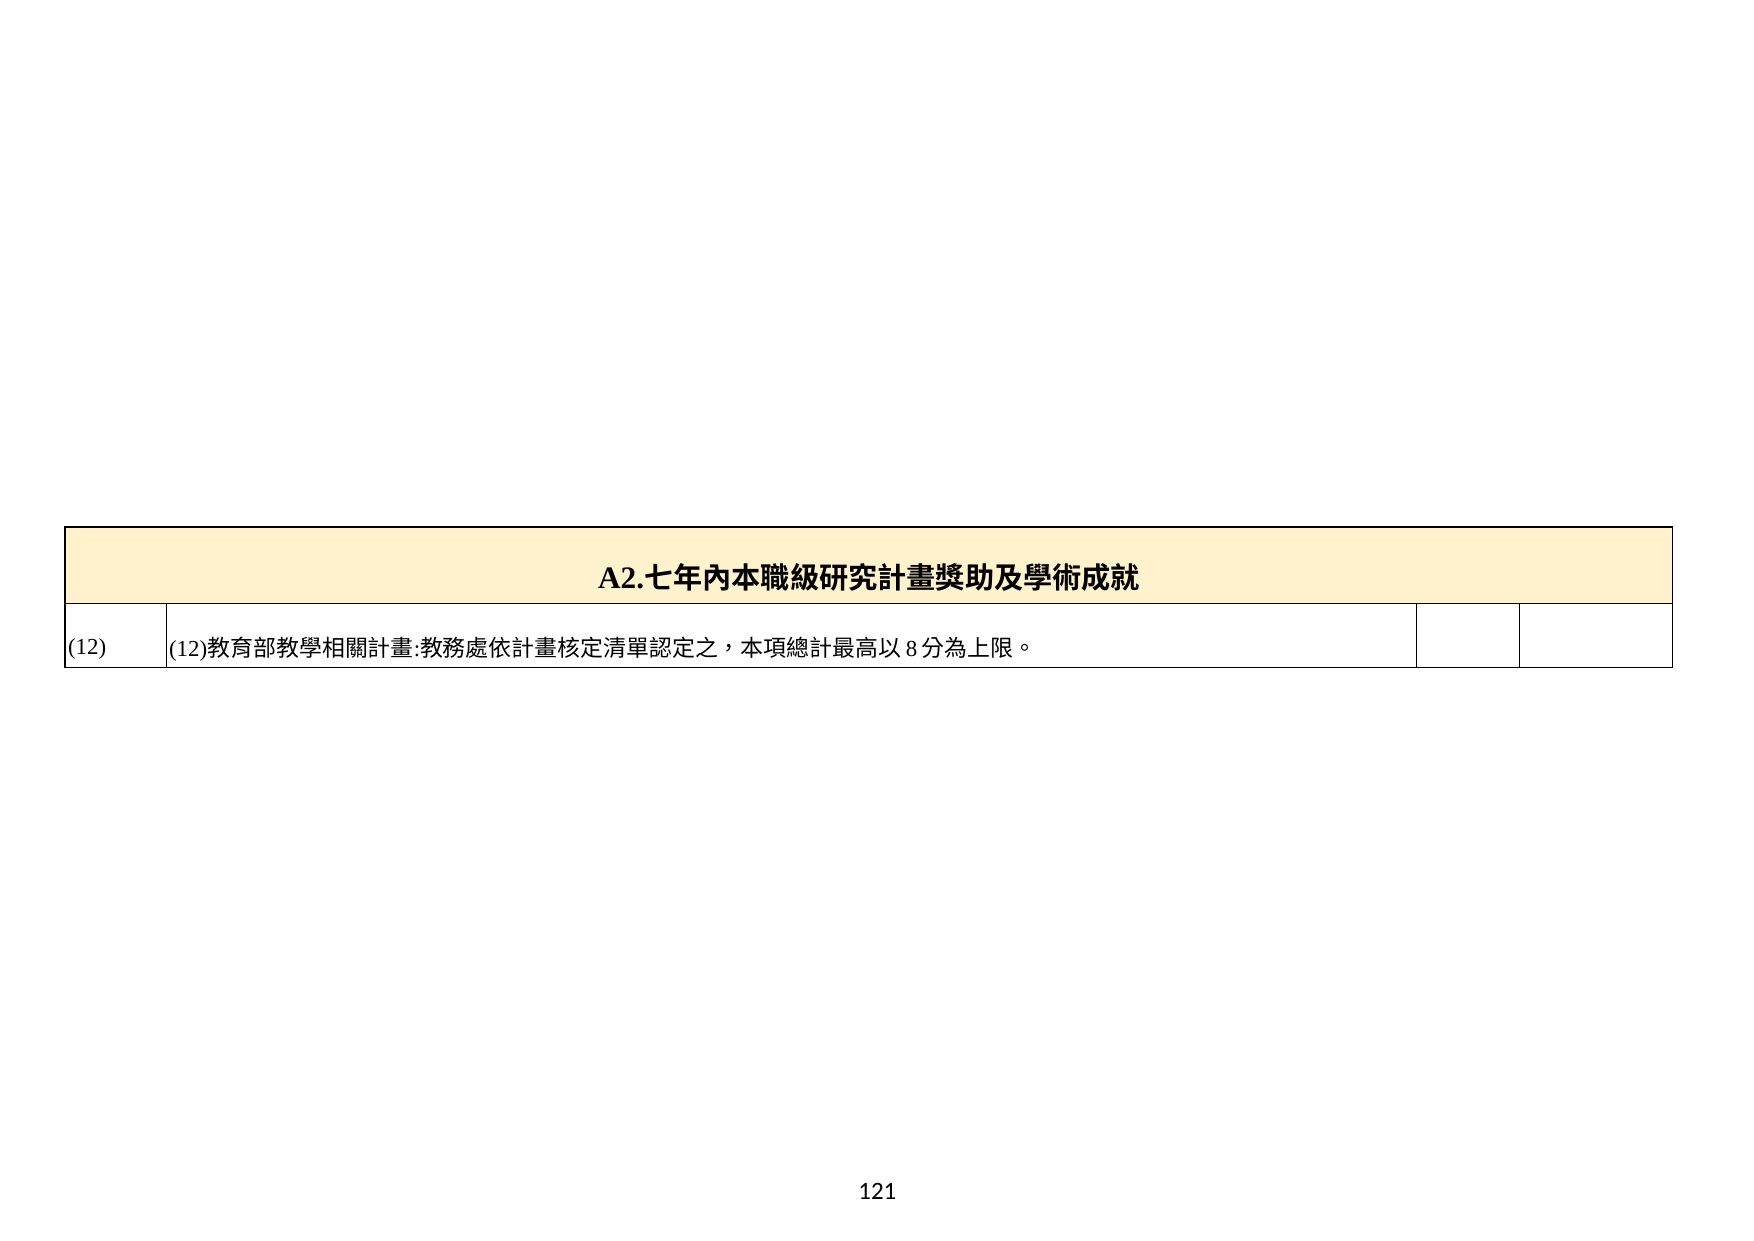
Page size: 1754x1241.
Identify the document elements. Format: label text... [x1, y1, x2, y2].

table_cell [1520, 604, 1672, 667]
table_cell (12) [66, 604, 166, 667]
table_cell [1417, 604, 1519, 667]
table_header A2.七年內本職級研究計畫獎助及學術成就 [66, 528, 1672, 603]
table_cell (12)教育部教學相關計畫:教務處依計畫核定清單認定之，本項總計最高以8分為上限。 [167, 604, 1416, 667]
